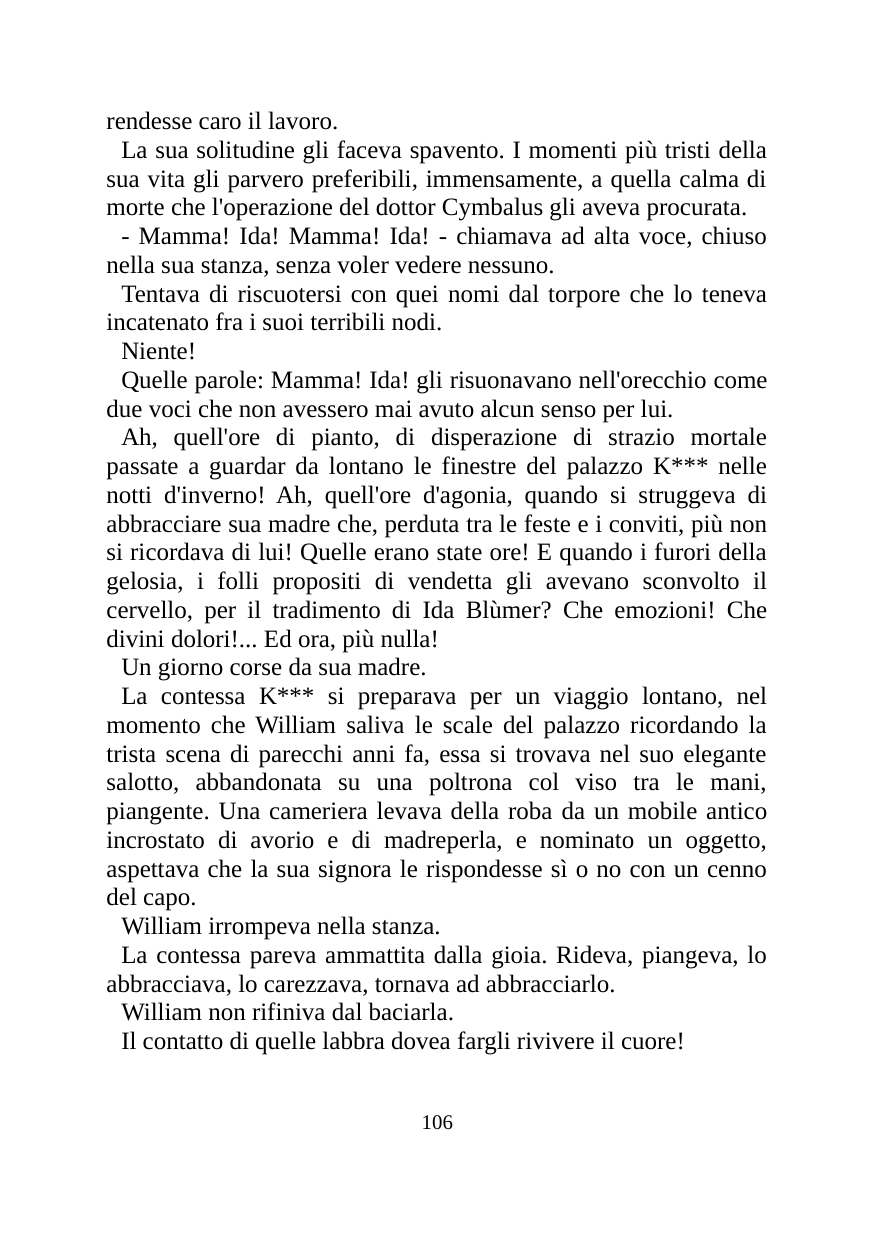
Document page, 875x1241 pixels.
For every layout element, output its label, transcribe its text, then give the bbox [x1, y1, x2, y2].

text Un giorno corse da sua madre. [106, 652, 768, 681]
text Tentava di riscuotersi con quei nomi dal torpore che lo teneva incatenato fra i suoi terribili nodi. [106, 279, 768, 336]
text La contessa pareva ammattita dalla gioia. Rideva, piangeva, lo abbracciava, lo carezzava, tornava ad abbracciarlo. [106, 940, 768, 997]
text Niente! [106, 336, 768, 365]
text Il contatto di quelle labbra dovea fargli rivivere il cuore! [106, 1026, 768, 1055]
text La sua solitudine gli faceva spavento. I momenti più tristi della sua vita gli parvero preferibili, immensamente, a quella calma di morte che l'operazione del dottor Cymbalus gli aveva procurata. [106, 135, 768, 221]
text rendesse caro il lavoro. [106, 106, 768, 135]
text - Mamma! Ida! Mamma! Ida! - chiamava ad alta voce, chiuso nella sua stanza, senza voler vedere nessuno. [106, 221, 768, 279]
text William irrompeva nella stanza. [106, 911, 768, 940]
text Ah, quell'ore di pianto, di disperazione di strazio mortale passate a guardar da lontano le finestre del palazzo K*** nelle notti d'inverno! Ah, quell'ore d'agonia, quando si struggeva di abbracciare sua madre che, perduta tra le feste e i conviti, più non si ricordava di lui! Quelle erano state ore! E quando i furori della gelosia, i folli propositi di vendetta gli avevano sconvolto il cervello, per il tradimento di Ida Blùmer? Che emozioni! Che divini dolori!... Ed ora, più nulla! [106, 422, 768, 652]
text William non rifiniva dal baciarla. [106, 997, 768, 1026]
text La contessa K*** si preparava per un viaggio lontano, nel momento che William saliva le scale del palazzo ricordando la trista scena di parecchi anni fa, essa si trovava nel suo elegante salotto, abbandonata su una poltrona col viso tra le mani, piangente. Una cameriera levava della roba da un mobile antico incrostato di avorio e di madreperla, e nominato un oggetto, aspettava che la sua signora le rispondesse sì o no con un cenno del capo. [106, 681, 768, 911]
text Quelle parole: Mamma! Ida! gli risuonavano nell'orecchio come due voci che non avessero mai avuto alcun senso per lui. [106, 365, 768, 422]
